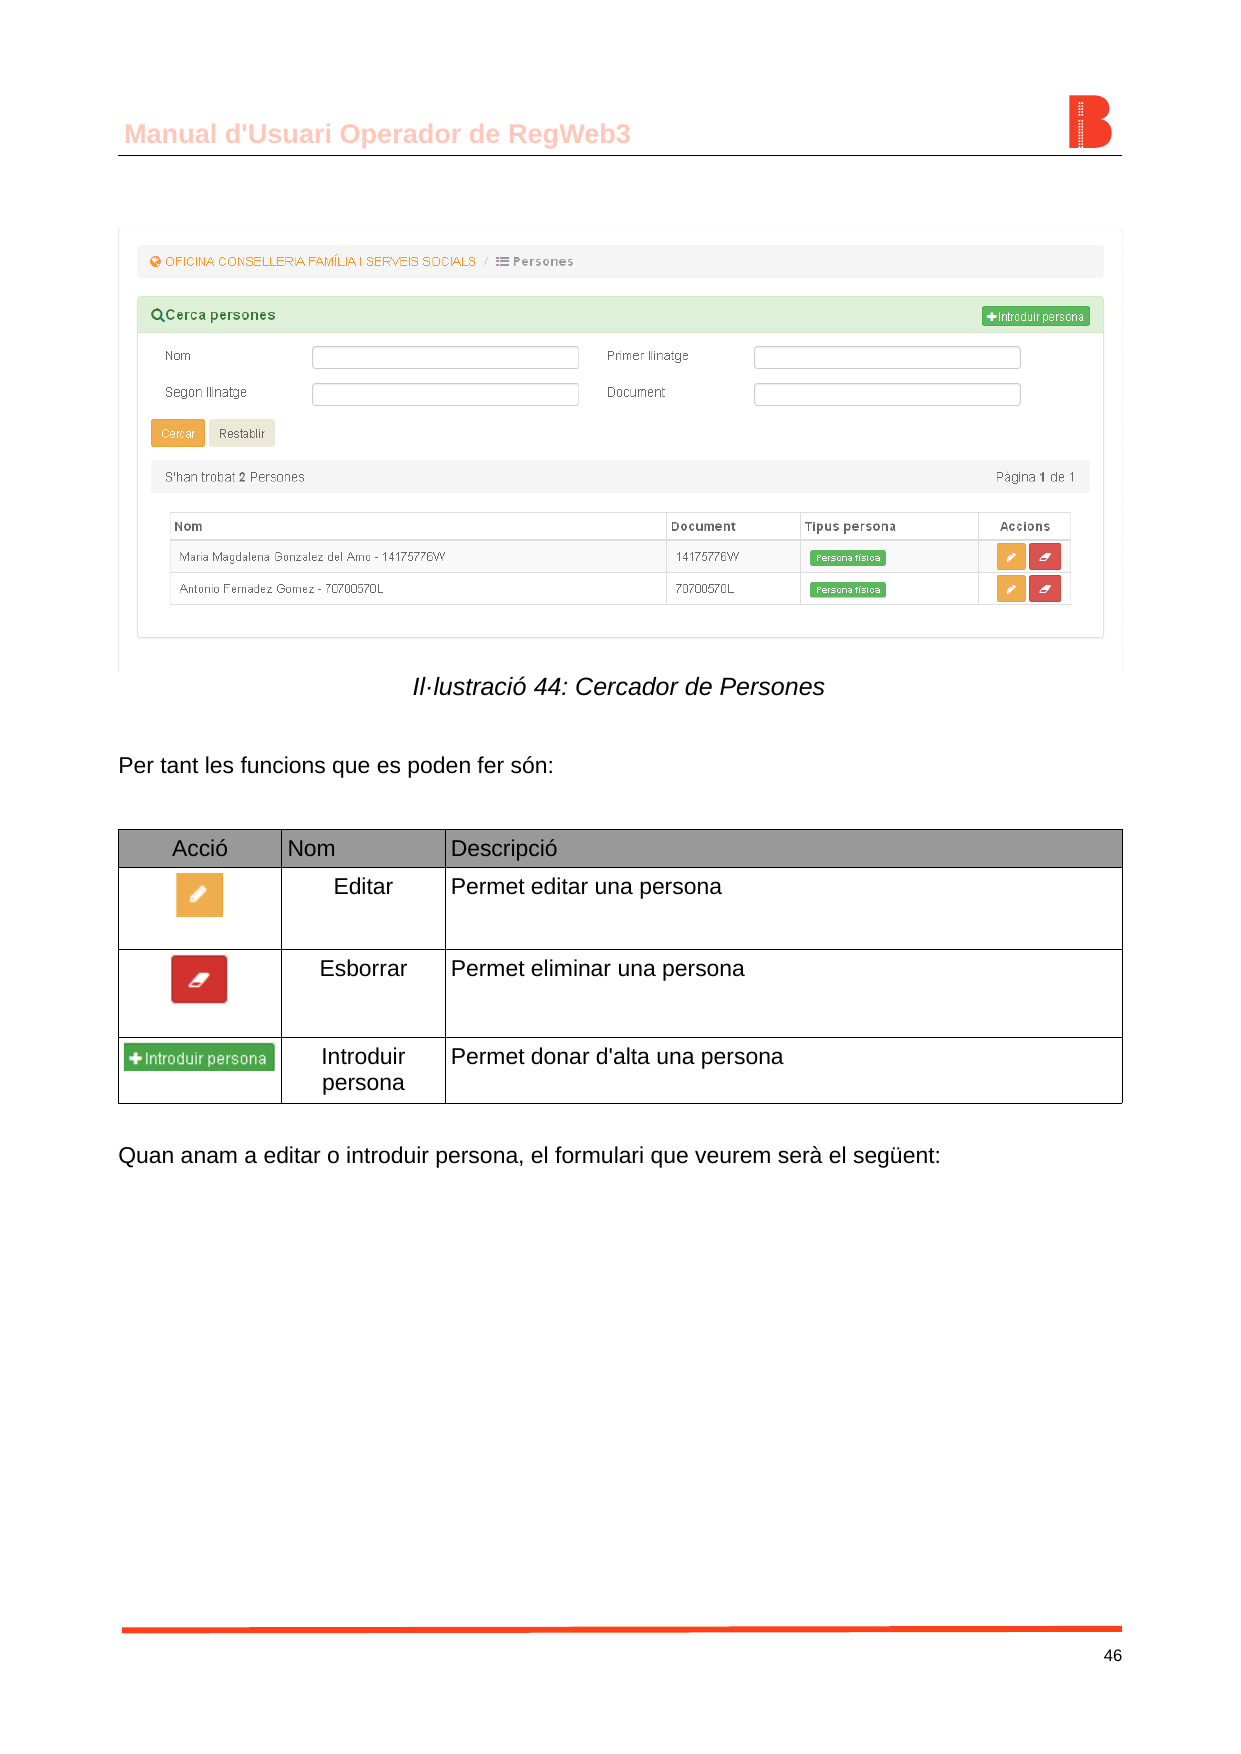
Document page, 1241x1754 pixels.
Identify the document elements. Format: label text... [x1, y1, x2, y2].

text Quan anam a editar o introduir persona, el formulari que veurem serà el següent: [118, 1142, 1122, 1168]
table_cell [119, 950, 281, 1037]
table_cell Esborrar [282, 950, 445, 1037]
picture [1063, 94, 1117, 150]
table_header Nom [282, 830, 445, 867]
picture [118, 228, 1123, 672]
table_cell Introduir persona [282, 1038, 445, 1103]
picture [171, 954, 229, 1005]
text Il·lustració 44: Cercador de Persones [118, 672, 1122, 700]
picture [123, 1042, 276, 1071]
table_cell [119, 868, 281, 949]
picture [176, 873, 224, 917]
text Per tant les funcions que es poden fer són: [118, 752, 1122, 778]
table_cell Permet eliminar una persona [446, 950, 1122, 1037]
table_header Descripció [446, 830, 1122, 867]
table_cell Permet donar d'alta una persona [446, 1038, 1122, 1103]
table_cell Permet editar una persona [446, 868, 1122, 949]
table_cell Editar [282, 868, 445, 949]
table_header Acció [119, 830, 281, 867]
table_cell [119, 1038, 281, 1103]
